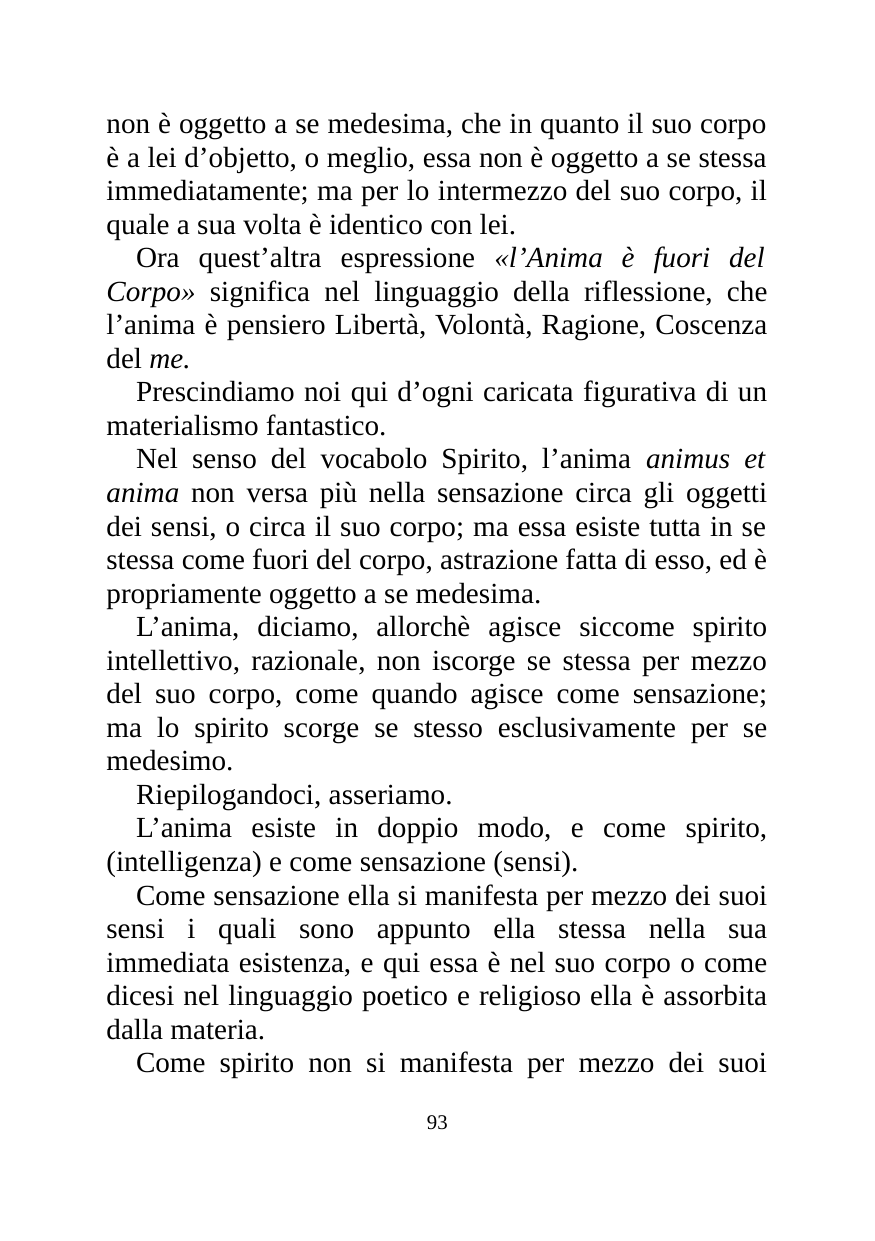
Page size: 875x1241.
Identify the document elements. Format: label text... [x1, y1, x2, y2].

text Come sensazione ella si manifesta per mezzo dei suoi sensi i quali sono appunto ella stessa nella sua immediata esistenza, e qui essa è nel suo corpo o come dicesi nel linguaggio poetico e religioso ella è assorbita dalla materia. [106, 878, 768, 1045]
text Riepilogandoci, asseriamo. [106, 777, 768, 811]
text Prescindiamo noi qui d’ogni caricata figurativa di un materialismo fantastico. [106, 374, 768, 442]
text Nel senso del vocabolo Spirito, l’anima animus et anima non versa più nella sensazione circa gli oggetti dei sensi, o circa il suo corpo; ma essa esiste tutta in se stessa come fuori del corpo, astrazione fatta di esso, ed è propriamente oggetto a se medesima. [106, 442, 768, 609]
text L’anima esiste in doppio modo, e come spirito, (intelligenza) e come sensazione (sensi). [106, 811, 768, 878]
text non è oggetto a se medesima, che in quanto il suo corpo è a lei d’objetto, o meglio, essa non è oggetto a se stessa immediatamente; ma per lo intermezzo del suo corpo, il quale a sua volta è identico con lei. [106, 106, 768, 240]
text Come spirito non si manifesta per mezzo dei suoi [106, 1045, 768, 1079]
text Ora quest’altra espressione «l’Anima è fuori del Corpo» significa nel linguaggio della riflessione, che l’anima è pensiero Libertà, Volontà, Ragione, Coscenza del me. [106, 240, 768, 374]
text L’anima, diciamo, allorchè agisce siccome spirito intellettivo, razionale, non iscorge se stessa per mezzo del suo corpo, come quando agisce come sensazione; ma lo spirito scorge se stesso esclusivamente per se medesimo. [106, 609, 768, 777]
